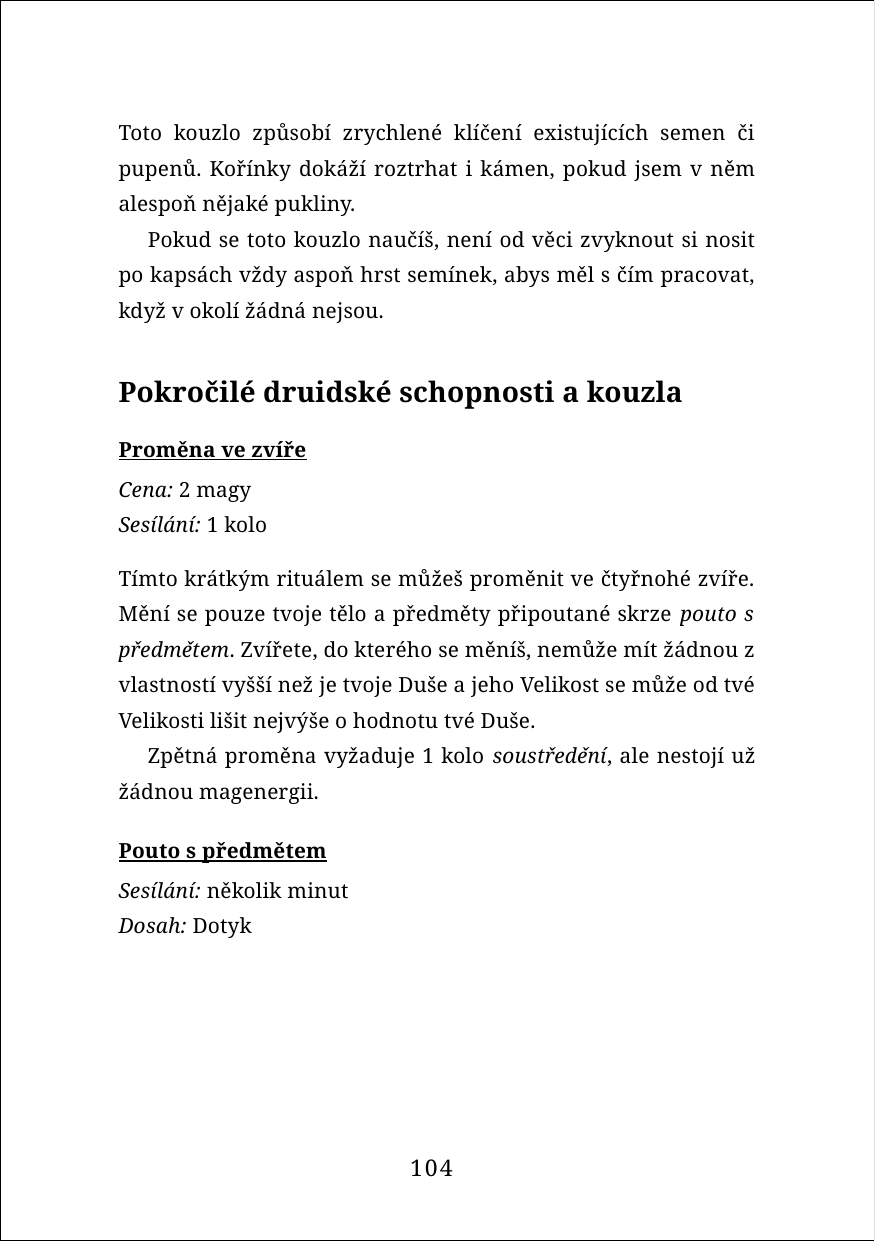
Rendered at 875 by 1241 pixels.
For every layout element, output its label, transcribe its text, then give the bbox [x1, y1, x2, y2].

text Toto kouzlo způsobí zrychlené klíčení existujících semen či pupenů. Kořínky dokáží roztrhat i kámen, pokud jsem v něm alespoň nějaké pukliny. Pokud se toto kouzlo naučíš, není od věci zvyknout si nosit po kapsách vždy aspoň hrst semínek, abys měl s čím pracovat, když v okolí žádná nejsou. [118, 118, 756, 324]
text Sesílání: několik minut Dosah: Dotyk [118, 876, 756, 940]
text Tímto krátkým rituálem se můžeš proměnit ve čtyřnohé zvíře. Mění se pouze tvoje tělo a předměty připoutané skrze pouto s předmětem. Zvířete, do kterého se měníš, nemůže mít žádnou z vlastností vyšší než je tvoje Duše a jeho Velikost se může od tvé Velikosti lišit nejvýše o hodnotu tvé Duše. Zpětná proměna vyžaduje 1 kolo soustředění, ale nestojí už žádnou magenergii. [118, 564, 756, 805]
subtitle Pokročilé druidské schopnosti a kouzla [118, 373, 756, 411]
subtitle Proměna ve zvíře [118, 435, 756, 463]
subtitle Pouto s předmětem [118, 836, 756, 864]
text Cena: 2 magy Sesílání: 1 kolo [118, 475, 756, 539]
